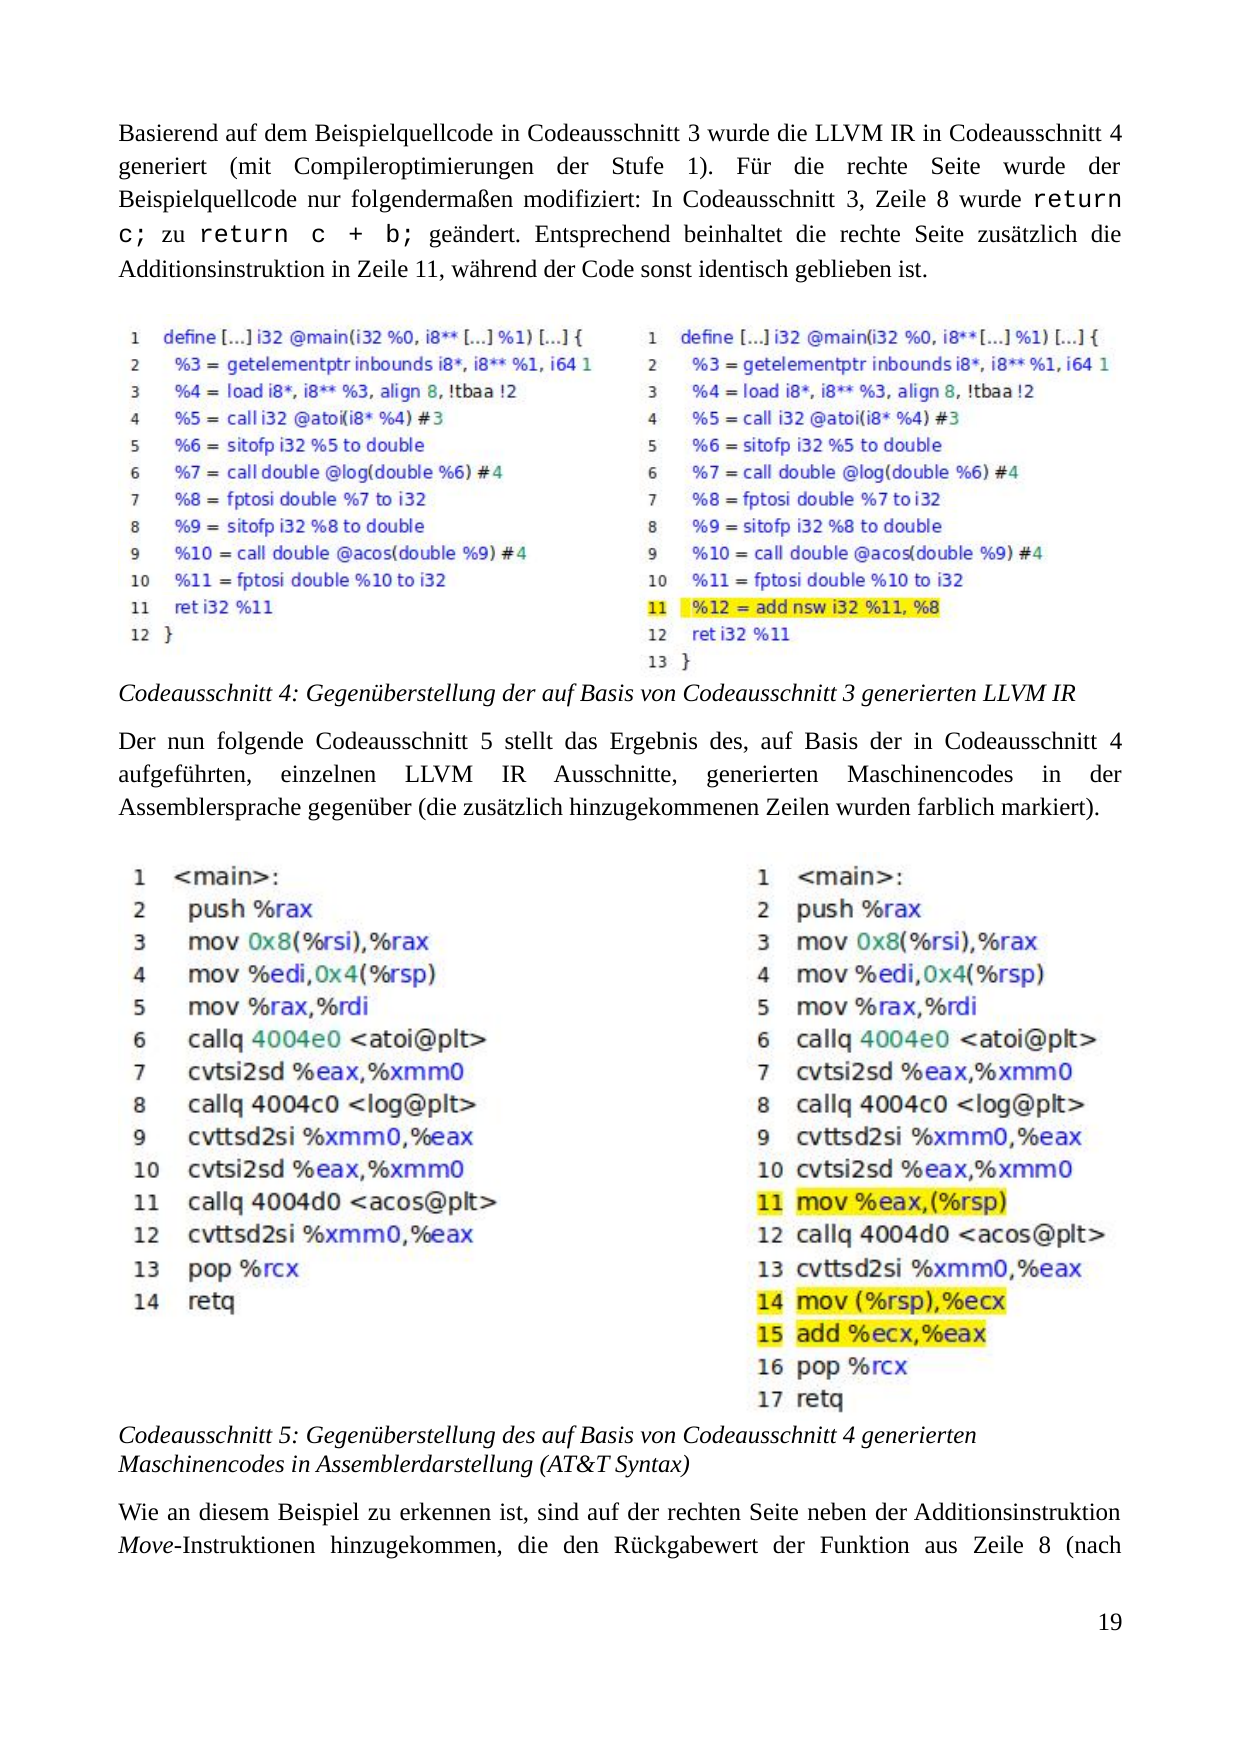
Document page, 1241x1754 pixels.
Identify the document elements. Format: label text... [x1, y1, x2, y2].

text Basierend auf dem Beispielquellcode in Codeausschnitt 3 wurde die LLVM IR in Codeausschnitt 4 generiert (mit Compileroptimierungen der Stufe 1). Für die rechte Seite wurde der Beispielquellcode nur folgendermaßen modifiziert: In Codeausschnitt 3, Zeile 8 wurde return c; zu return c + b; geändert. Entsprechend beinhaltet die rechte Seite zusätzlich die Additionsinstruktion in Zeile 11, während der Code sonst identisch geblieben ist. [118, 118, 1122, 283]
text Codeausschnitt 4: Gegenüberstellung der auf Basis von Codeausschnitt 3 generierten LLVM IR [118, 679, 1122, 707]
text Codeausschnitt 5: Gegenüberstellung des auf Basis von Codeausschnitt 4 generierten Maschinencodes in Assemblerdarstellung (AT&T Syntax) [118, 1421, 1122, 1478]
picture [118, 852, 1123, 1421]
picture [118, 314, 1123, 679]
text Wie an diesem Beispiel zu erkennen ist, sind auf der rechten Seite neben der Additionsinstruktion Move-Instruktionen hinzugekommen, die den Rückgabewert der Funktion aus Zeile 8 (nach [118, 1497, 1122, 1559]
text Der nun folgende Codeausschnitt 5 stellt das Ergebnis des, auf Basis der in Codeausschnitt 4 aufgeführten, einzelnen LLVM IR Ausschnitte, generierten Maschinencodes in der Assemblersprache gegenüber (die zusätzlich hinzugekommenen Zeilen wurden farblich markiert). [118, 726, 1122, 821]
